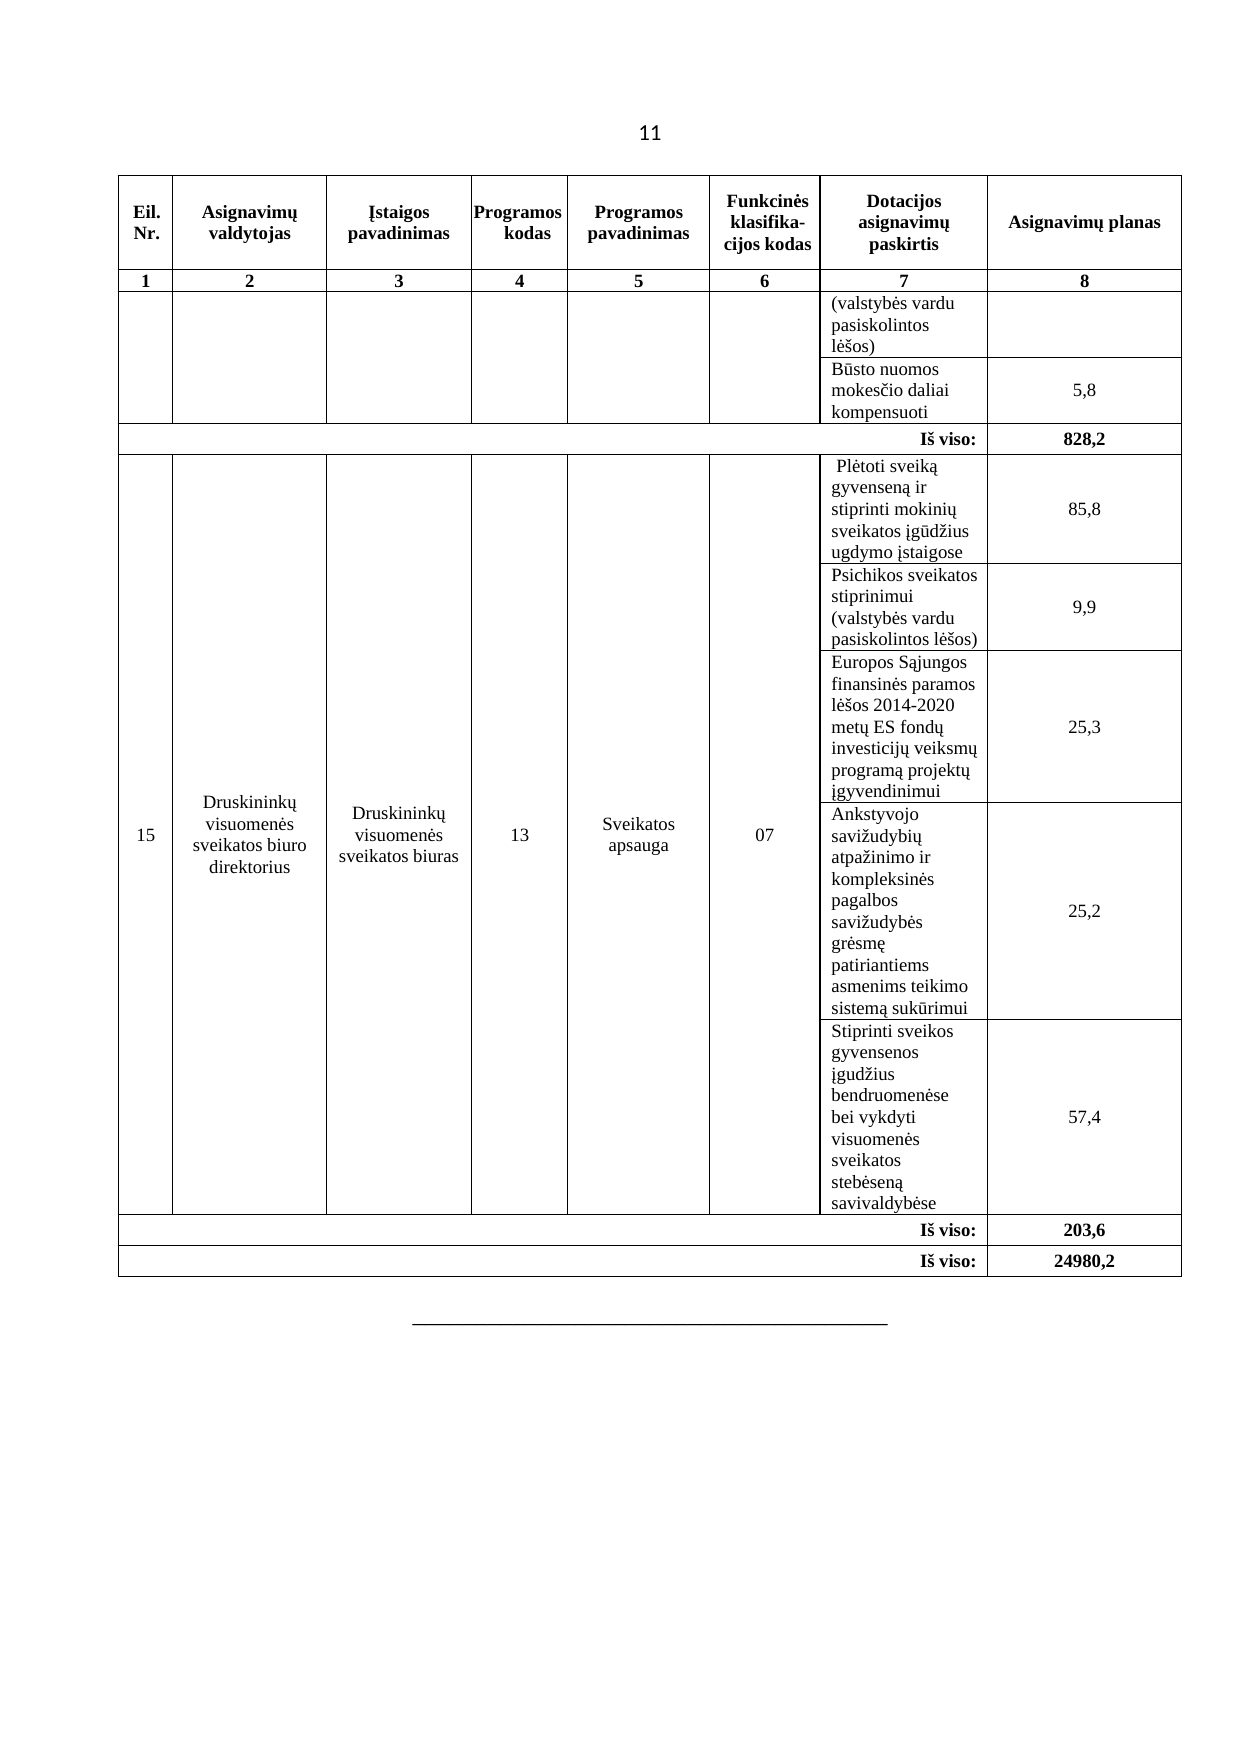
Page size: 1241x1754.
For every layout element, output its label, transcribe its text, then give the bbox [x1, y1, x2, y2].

table_cell 25,2 [988, 803, 1181, 1018]
table_cell Iš viso: [119, 1246, 987, 1276]
table_cell 13 [472, 455, 567, 1214]
table_cell Druskininkų visuomenės sveikatos biuro direktorius [173, 455, 326, 1214]
table_cell 85,8 [988, 455, 1181, 563]
table_cell 57,4 [988, 1020, 1181, 1214]
table_cell Iš viso: [119, 424, 987, 454]
table_cell Druskininkų visuomenės sveikatos biuras [327, 455, 471, 1214]
table_cell Stiprinti sveikos gyvensenos įgudžius bendruomenėse bei vykdyti visuomenės sveikatos stebėseną savivaldybėse [821, 1020, 987, 1214]
table_cell Iš viso: [119, 1215, 987, 1245]
table_cell Sveikatos apsauga [568, 455, 709, 1214]
table_cell 5,8 [988, 358, 1181, 422]
table_header Asignavimų valdytojas [173, 176, 326, 268]
table_cell 15 [119, 455, 172, 1214]
table_cell [988, 292, 1181, 357]
table_cell [710, 292, 819, 422]
table_cell 1 [119, 270, 172, 291]
table_cell 9,9 [988, 564, 1181, 650]
table_cell Europos Sąjungos finansinės paramos lėšos 2014-2020 metų ES fondų investicijų veiksmų programą projektų įgyvendinimui [821, 651, 987, 802]
text ______________________________________ [118, 1299, 1181, 1327]
table_cell 07 [710, 455, 819, 1214]
table_cell Plėtoti sveiką gyvenseną ir stiprinti mokinių sveikatos įgūdžius ugdymo įstaigose [821, 455, 987, 563]
table_cell [568, 292, 709, 422]
table_cell 6 [710, 270, 819, 291]
table_cell 3 [327, 270, 471, 291]
table_cell 8 [988, 270, 1181, 291]
table_header Įstaigos pavadinimas [327, 176, 471, 268]
table_header Asignavimų planas [988, 176, 1181, 268]
table_cell 5 [568, 270, 709, 291]
table_cell [327, 292, 471, 422]
table_cell 2 [173, 270, 326, 291]
table_cell Psichikos sveikatos stiprinimui (valstybės vardu pasiskolintos lėšos) [821, 564, 987, 650]
table_cell [119, 292, 172, 422]
table_header Programos kodas [472, 176, 567, 268]
table_cell [472, 292, 567, 422]
table_header Dotacijos asignavimų paskirtis [821, 176, 987, 268]
table_cell [173, 292, 326, 422]
table_cell Būsto nuomos mokesčio daliai kompensuoti [821, 358, 987, 422]
table_header Programos pavadinimas [568, 176, 709, 268]
table_cell 828,2 [988, 424, 1181, 454]
table_cell 24980,2 [988, 1246, 1181, 1276]
table_cell 203,6 [988, 1215, 1181, 1245]
table_cell 25,3 [988, 651, 1181, 802]
table_header Eil. Nr. [119, 176, 172, 268]
table_cell 7 [821, 270, 987, 291]
table_cell Ankstyvojo savižudybių atpažinimo ir kompleksinės pagalbos savižudybės grėsmę patiriantiems asmenims teikimo sistemą sukūrimui [821, 803, 987, 1018]
table_header Funkcinės klasifika-cijos kodas [710, 176, 819, 268]
table_cell 4 [472, 270, 567, 291]
table_cell (valstybės vardu pasiskolintos lėšos) [821, 292, 987, 357]
